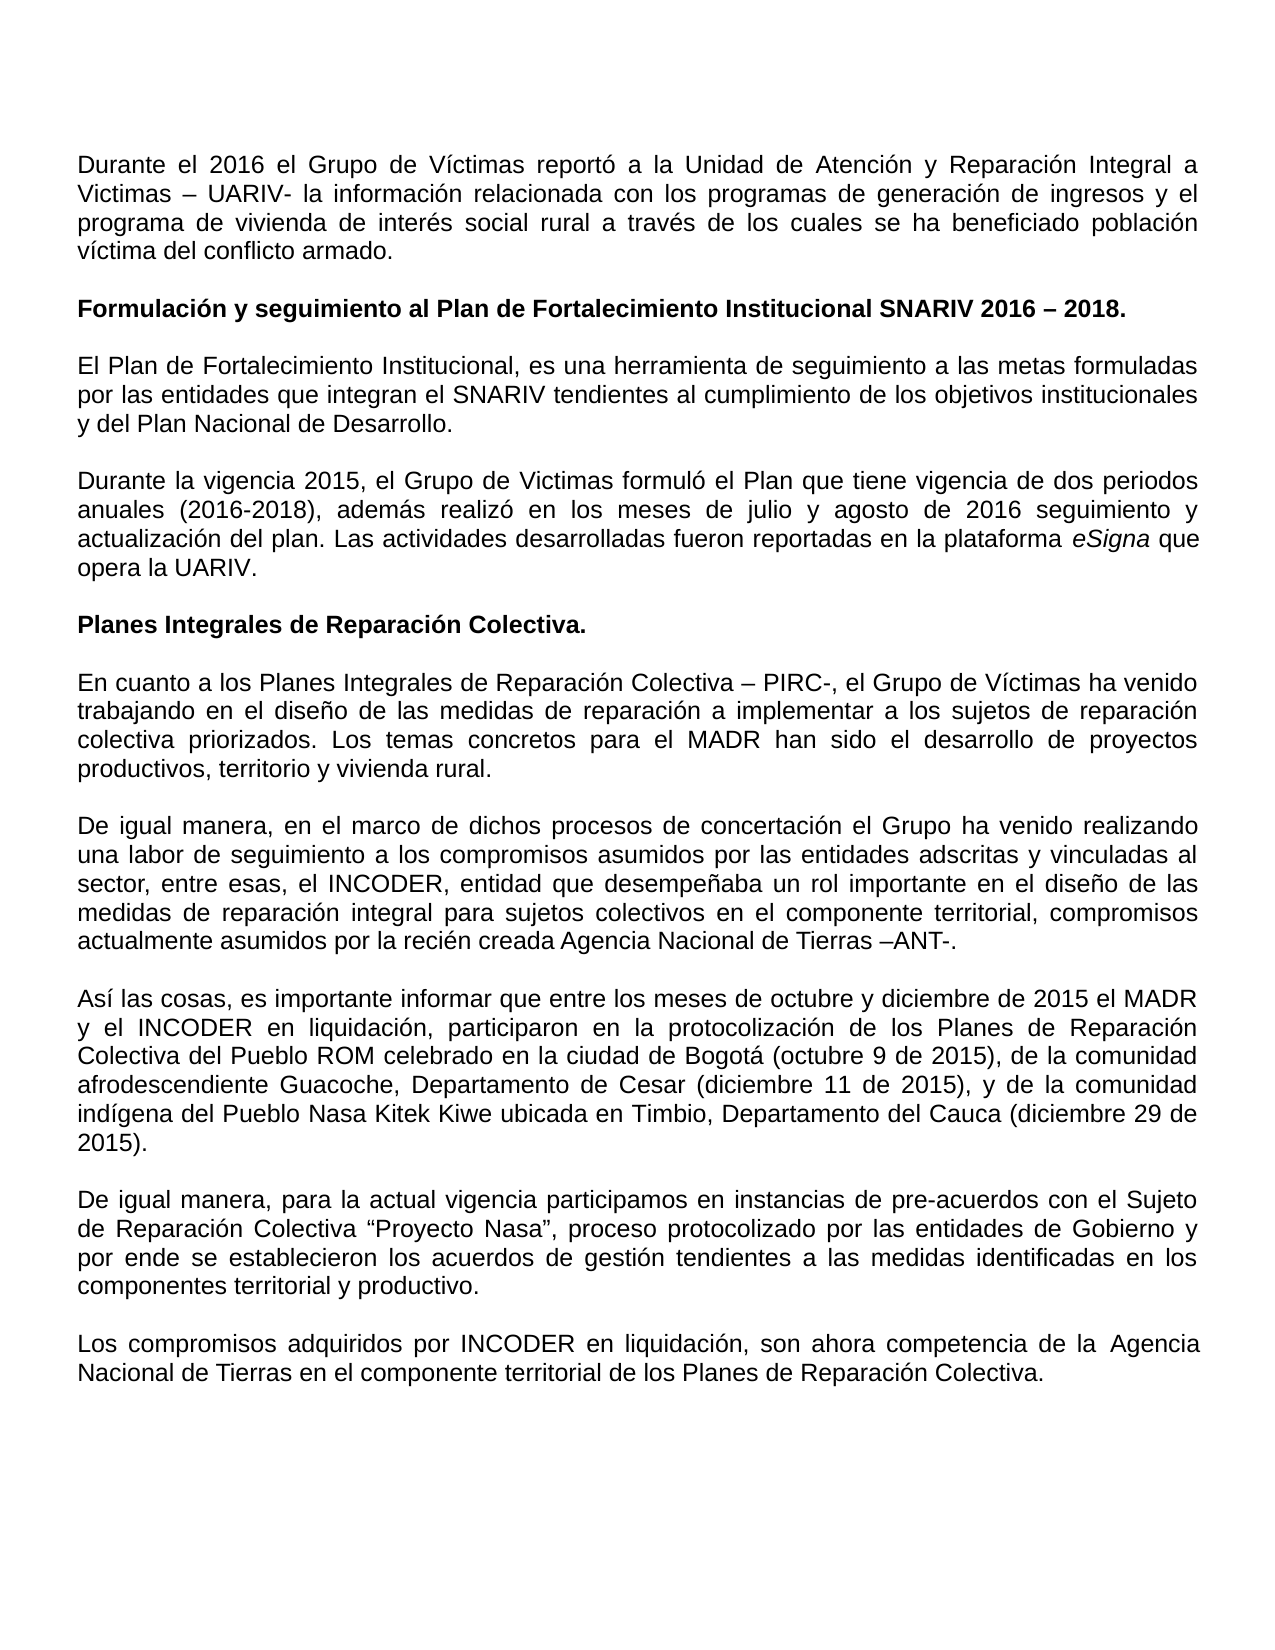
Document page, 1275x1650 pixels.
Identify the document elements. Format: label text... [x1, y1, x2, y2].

text De igual manera, en el marco de dichos procesos de concertación el Grupo ha venido realizando una labor de seguimiento a los compromisos asumidos por las entidades adscritas y vinculadas al sector, entre esas, el INCODER, entidad que desempeñaba un rol importante en el diseño de las medidas de reparación integral para sujetos colectivos en el componente territorial, compromisos actualmente asumidos por la recién creada Agencia Nacional de Tierras –ANT-. [77, 811, 1200, 955]
text Planes Integrales de Reparación Colectiva. [77, 610, 1200, 639]
text Formulación y seguimiento al Plan de Fortalecimiento Institucional SNARIV 2016 – 2018. [77, 294, 1200, 322]
text El Plan de Fortalecimiento Institucional, es una herramienta de seguimiento a las metas formuladas por las entidades que integran el SNARIV tendientes al cumplimiento de los objetivos institucionales y del Plan Nacional de Desarrollo. [77, 351, 1200, 437]
text Así las cosas, es importante informar que entre los meses de octubre y diciembre de 2015 el MADR y el INCODER en liquidación, participaron en la protocolización de los Planes de Reparación Colectiva del Pueblo ROM celebrado en la ciudad de Bogotá (octubre 9 de 2015), de la comunidad afrodescendiente Guacoche, Departamento de Cesar (diciembre 11 de 2015), y de la comunidad indígena del Pueblo Nasa Kitek Kiwe ubicada en Timbio, Departamento del Cauca (diciembre 29 de 2015). [77, 984, 1200, 1156]
text En cuanto a los Planes Integrales de Reparación Colectiva – PIRC-, el Grupo de Víctimas ha venido trabajando en el diseño de las medidas de reparación a implementar a los sujetos de reparación colectiva priorizados. Los temas concretos para el MADR han sido el desarrollo de proyectos productivos, territorio y vivienda rural. [77, 667, 1200, 782]
text Durante la vigencia 2015, el Grupo de Victimas formuló el Plan que tiene vigencia de dos periodos anuales (2016-2018), además realizó en los meses de julio y agosto de 2016 seguimiento y actualización del plan. Las actividades desarrolladas fueron reportadas en la plataforma eSigna que opera la UARIV. [77, 466, 1200, 581]
text De igual manera, para la actual vigencia participamos en instancias de pre-acuerdos con el Sujeto de Reparación Colectiva “Proyecto Nasa”, proceso protocolizado por las entidades de Gobierno y por ende se establecieron los acuerdos de gestión tendientes a las medidas identificadas en los componentes territorial y productivo. [77, 1185, 1200, 1300]
text Los compromisos adquiridos por INCODER en liquidación, son ahora competencia de la Agencia Nacional de Tierras en el componente territorial de los Planes de Reparación Colectiva. [77, 1329, 1200, 1386]
text Durante el 2016 el Grupo de Víctimas reportó a la Unidad de Atención y Reparación Integral a Victimas – UARIV- la información relacionada con los programas de generación de ingresos y el programa de vivienda de interés social rural a través de los cuales se ha beneficiado población víctima del conflicto armado. [77, 150, 1200, 265]
